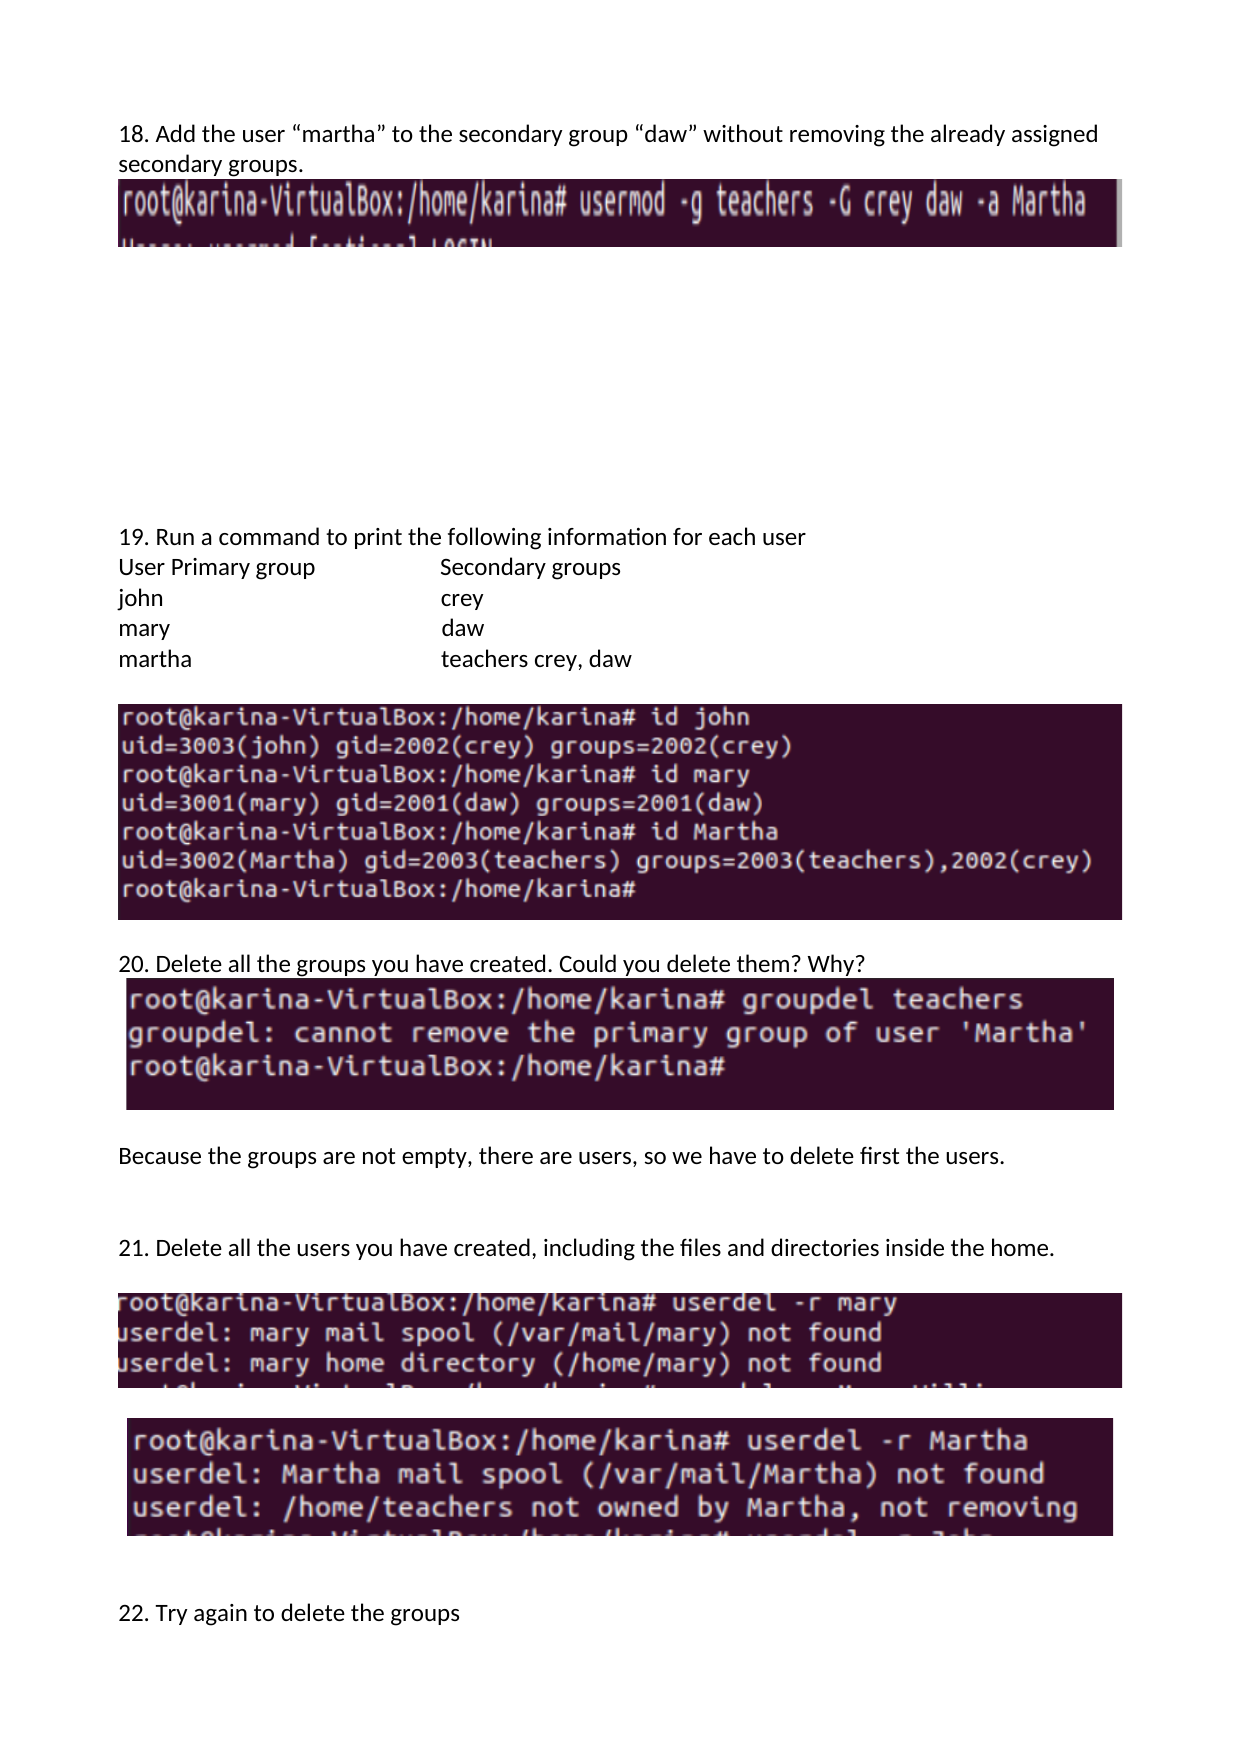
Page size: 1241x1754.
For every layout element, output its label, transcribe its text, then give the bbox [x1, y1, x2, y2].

text Because the groups are not empty, there are users, so we have to delete first the users. [118, 1140, 1122, 1171]
picture [118, 704, 1123, 920]
text 21. Delete all the users you have created, including the files and directories inside the home. [118, 1232, 1122, 1262]
text 18. Add the user “martha” to the secondary group “daw” without removing the already assigned [118, 118, 1122, 149]
picture [126, 978, 1114, 1110]
text mary daw [118, 613, 1122, 643]
text martha teachers crey, daw [118, 643, 1122, 674]
text 20. Delete all the groups you have created. Could you delete them? Why? [118, 948, 1122, 979]
picture [127, 1418, 1114, 1536]
text User Primary group Secondary groups [118, 552, 1122, 582]
text john crey [118, 582, 1122, 613]
text 19. Run a command to print the following information for each user [118, 521, 1122, 552]
text 22. Try again to delete the groups [118, 1597, 1122, 1627]
picture [118, 179, 1123, 247]
picture [118, 1293, 1123, 1388]
text secondary groups. [118, 149, 1122, 179]
